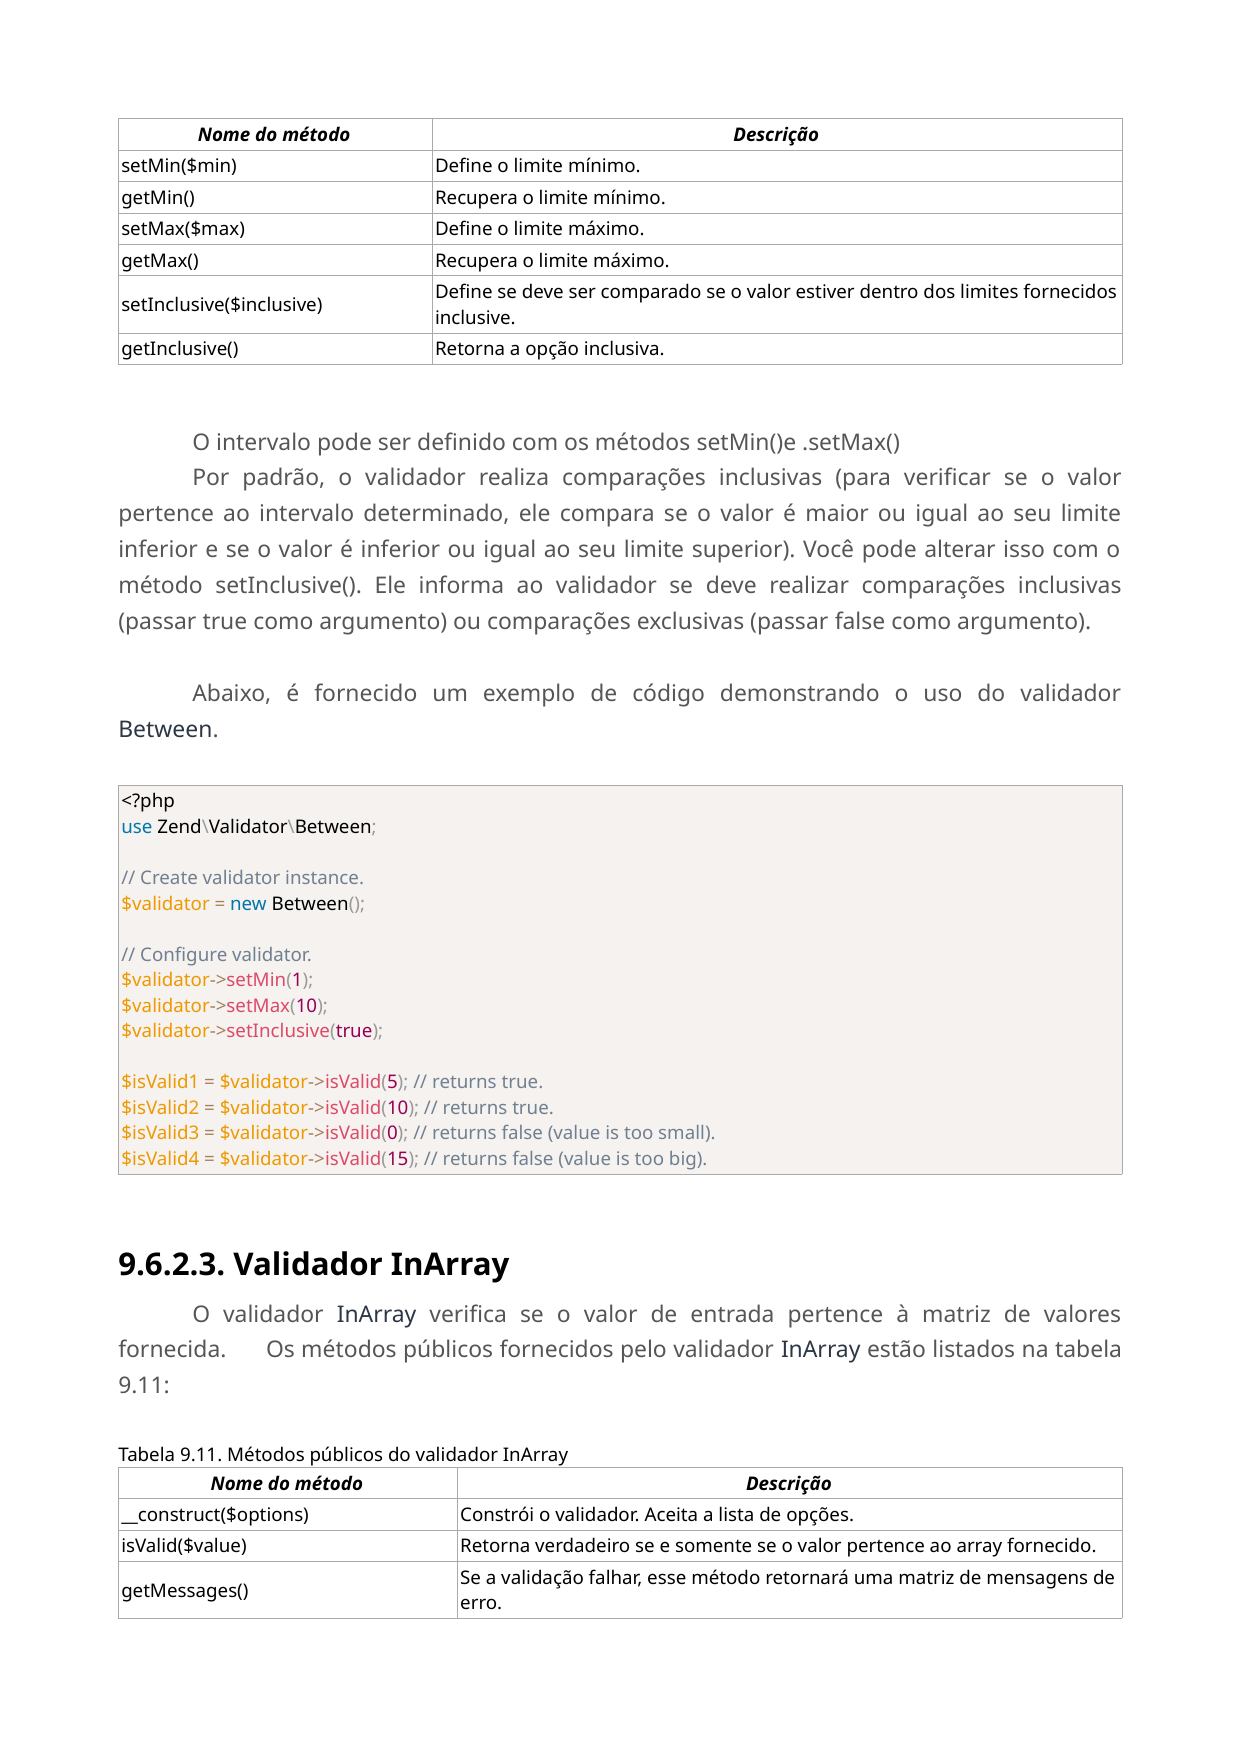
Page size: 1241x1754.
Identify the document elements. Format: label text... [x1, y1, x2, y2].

table_cell Retorna a opção inclusiva. [433, 334, 1122, 364]
table_cell getInclusive() [119, 334, 432, 364]
text use Zend\Validator\Between; [119, 810, 1122, 836]
table_cell Recupera o limite mínimo. [433, 182, 1122, 212]
table_cell Retorna verdadeiro se e somente se o valor pertence ao array fornecido. [458, 1531, 1122, 1561]
table_header Descrição [433, 119, 1122, 149]
table_cell Constrói o validador. Aceita a lista de opções. [458, 1499, 1122, 1530]
text <?php [119, 786, 1122, 810]
text $validator = new Between(); [119, 887, 1122, 912]
table_cell Define o limite mínimo. [433, 151, 1122, 181]
table_header Nome do método [119, 119, 432, 149]
table_header Nome do método [119, 1468, 457, 1498]
table_cell getMax() [119, 245, 432, 275]
text Tabela 9.11. Métodos públicos do validador InArray [118, 1441, 1122, 1467]
table_cell getMin() [119, 182, 432, 212]
table_cell getMessages() [119, 1562, 457, 1618]
text $isValid1 = $validator->isValid(5); // returns true. [119, 1066, 1122, 1091]
text Abaixo, é fornecido um exemplo de código demonstrando o uso do validador Between. [118, 677, 1122, 744]
text $validator->setMax(10); [119, 989, 1122, 1014]
table_cell Define o limite máximo. [433, 214, 1122, 244]
table_cell Se a validação falhar, esse método retornará uma matriz de mensagens de erro. [458, 1562, 1122, 1618]
table_cell Recupera o limite máximo. [433, 245, 1122, 275]
text $isValid3 = $validator->isValid(0); // returns false (value is too small). [119, 1117, 1122, 1142]
table_cell __construct($options) [119, 1499, 457, 1530]
table_header Descrição [458, 1468, 1122, 1498]
text O validador InArray verifica se o valor de entrada pertence à matriz de valores fornecida. Os métodos públicos fornecidos pelo validador InArray estão listados na tabela 9.11: [118, 1297, 1122, 1401]
subtitle 9.6.2.3. Validador InArray [118, 1242, 1122, 1285]
text $validator->setMin(1); [119, 963, 1122, 989]
table_cell isValid($value) [119, 1531, 457, 1561]
text // Create validator instance. [119, 861, 1122, 887]
table_cell setInclusive($inclusive) [119, 276, 432, 332]
text // Configure validator. [119, 938, 1122, 963]
text $isValid2 = $validator->isValid(10); // returns true. [119, 1091, 1122, 1117]
table_cell setMax($max) [119, 214, 432, 244]
table_cell Define se deve ser comparado se o valor estiver dentro dos limites fornecidos inclusive. [433, 276, 1122, 332]
text $isValid4 = $validator->isValid(15); // returns false (value is too big). [119, 1142, 1122, 1174]
text Por padrão, o validador realiza comparações inclusivas (para verificar se o valor pertence ao intervalo determinado, ele compara se o valor é maior ou igual ao seu limite inferior e se o valor é inferior ou igual ao seu limite superior). Você pode alterar isso com o método setInclusive(). Ele informa ao validador se deve realizar comparações inclusivas (passar true como argumento) ou comparações exclusivas (passar false como argumento). [118, 461, 1122, 636]
text $validator->setInclusive(true); [119, 1014, 1122, 1040]
text O intervalo pode ser definido com os métodos setMin()e .setMax() [118, 425, 1122, 457]
table_cell setMin($min) [119, 151, 432, 181]
